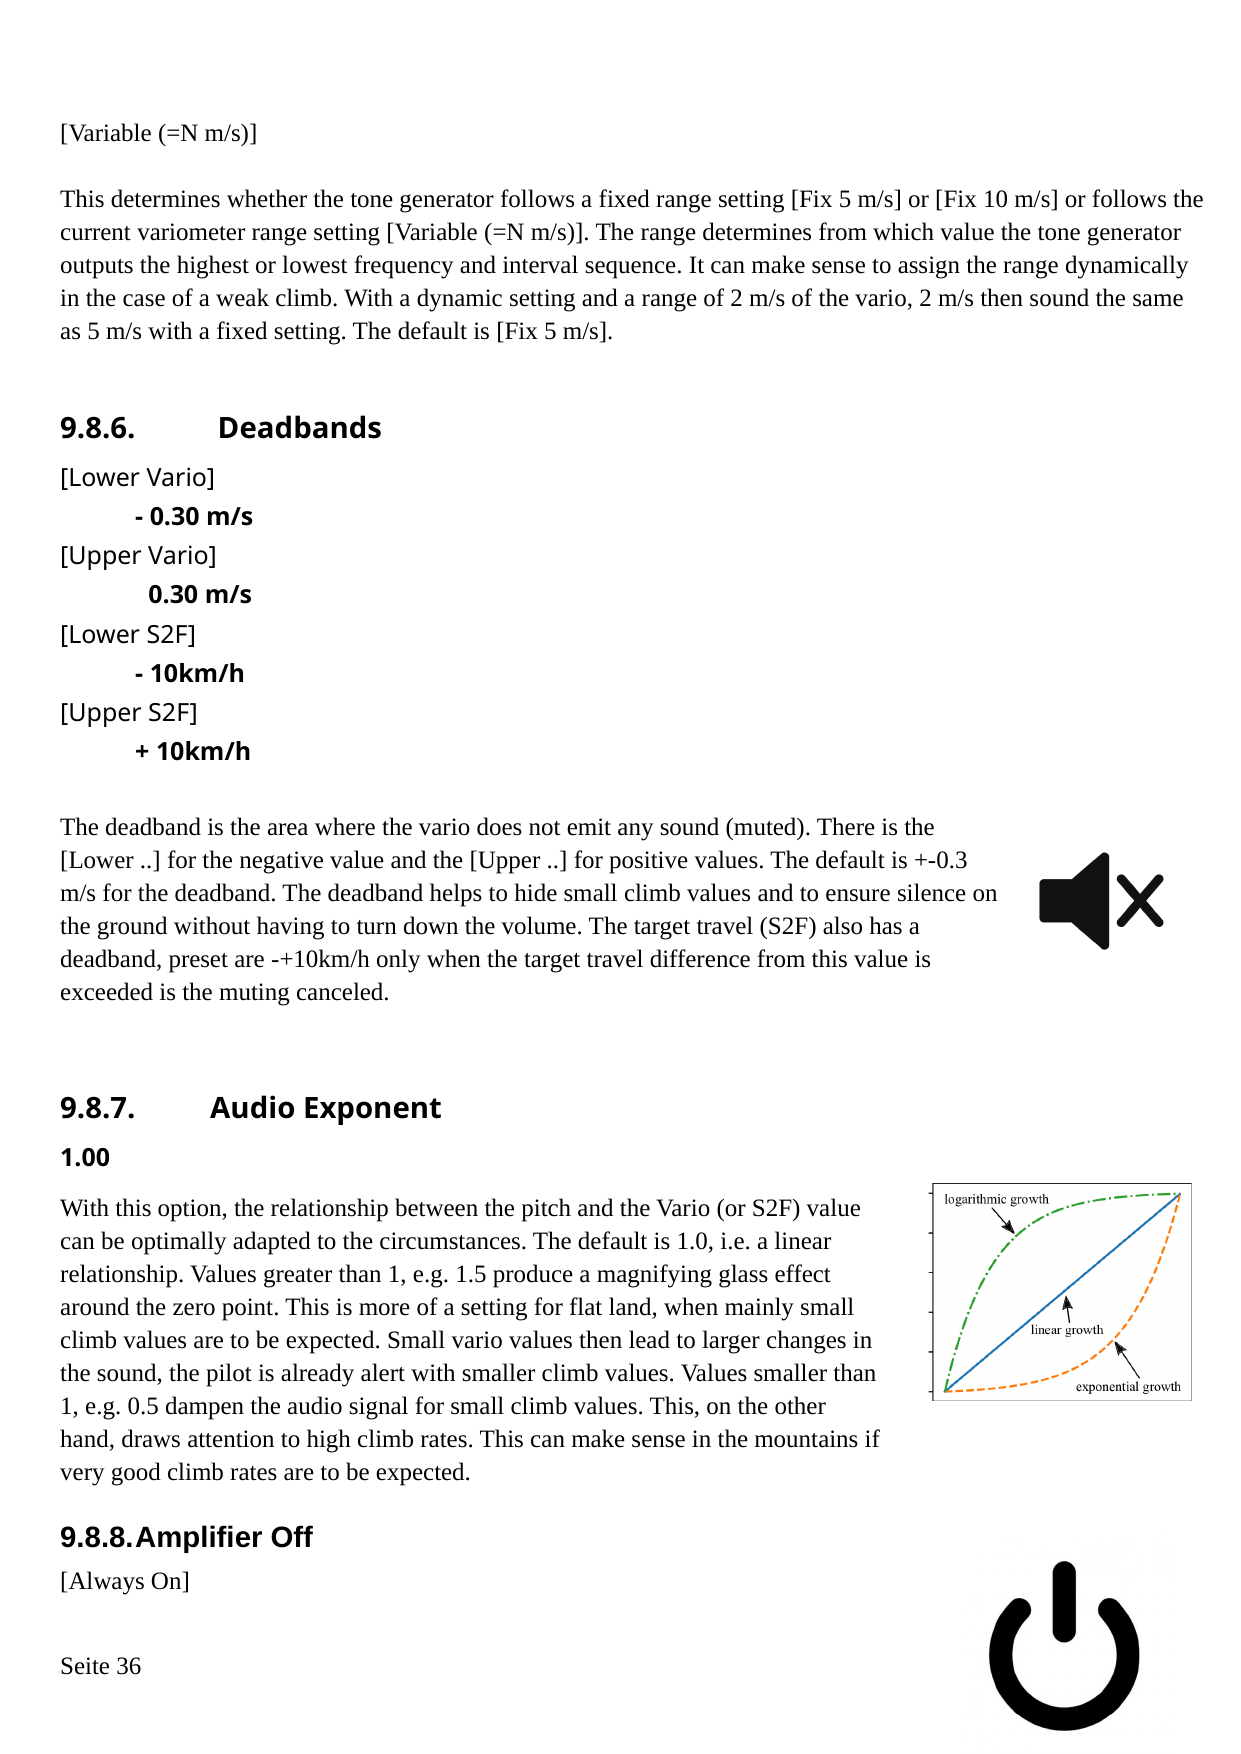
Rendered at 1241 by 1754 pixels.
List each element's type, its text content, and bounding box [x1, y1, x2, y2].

text - 10km/h [60, 656, 1207, 689]
subtitle Audio Exponent [60, 1087, 1207, 1127]
text 0.30 m/s [60, 577, 1207, 611]
text [Lower Vario] [60, 460, 1207, 494]
text [Lower S2F] [60, 616, 1207, 650]
text [1174, 1566, 1207, 1595]
text This determines whether the tone generator follows a fixed range setting [Fix 5 m/s] or [Fix 10 m/s] or follows the current variometer range setting [Variable (=N m/s)]. The range determines from which value the tone generator outputs the highest or lowest frequency and interval sequence. It can make sense to assign the range dynamically in the case of a weak climb. With a dynamic setting and a range of 2 m/s of the vario, 2 m/s then sound the same as 5 m/s with a fixed setting. The default is [Fix 5 m/s]. [60, 184, 1207, 345]
picture [1033, 832, 1169, 967]
text [Variable (=N m/s)] [60, 118, 1207, 147]
text 1.00 [60, 1139, 1207, 1174]
text [Always On] [60, 1566, 960, 1595]
picture [928, 1183, 1192, 1401]
text + 10km/h [60, 734, 1207, 768]
subtitle Deadbands [60, 407, 1207, 447]
text With this option, the relationship between the pitch and the Vario (or S2F) value can be optimally adapted to the circumstances. The default is 1.0, i.e. a linear relationship. Values greater than 1, e.g. 1.5 produce a magnifying glass effect around the zero point. This is more of a setting for flat land, when mainly small climb values are to be expected. Small vario values then lead to larger changes in the sound, the pilot is already alert with smaller climb values. Values smaller than 1, e.g. 0.5 dampen the audio signal for small climb values. This, on the other hand, draws attention to high climb rates. This can make sense in the mountains if very good climb rates are to be expected. [60, 1193, 1207, 1486]
text [Upper Vario] [60, 538, 1207, 572]
text The deadband is the area where the vario does not emit any sound (muted). There is the [Lower ..] for the negative value and the [Upper ..] for positive values. The default is +-0.3 m/s for the deadband. The deadband helps to hide small climb values ​​and to ensure silence on the ground without having to turn down the volume. The target travel (S2F) also has a deadband, preset are -+10km/h only when the target travel difference from this value is exceeded is the muting canceled. [60, 812, 1207, 1006]
subtitle Amplifier Off [60, 1520, 1207, 1553]
text [Upper S2F] [60, 695, 1207, 729]
picture [960, 1535, 1174, 1754]
text - 0.30 m/s [60, 499, 1207, 533]
